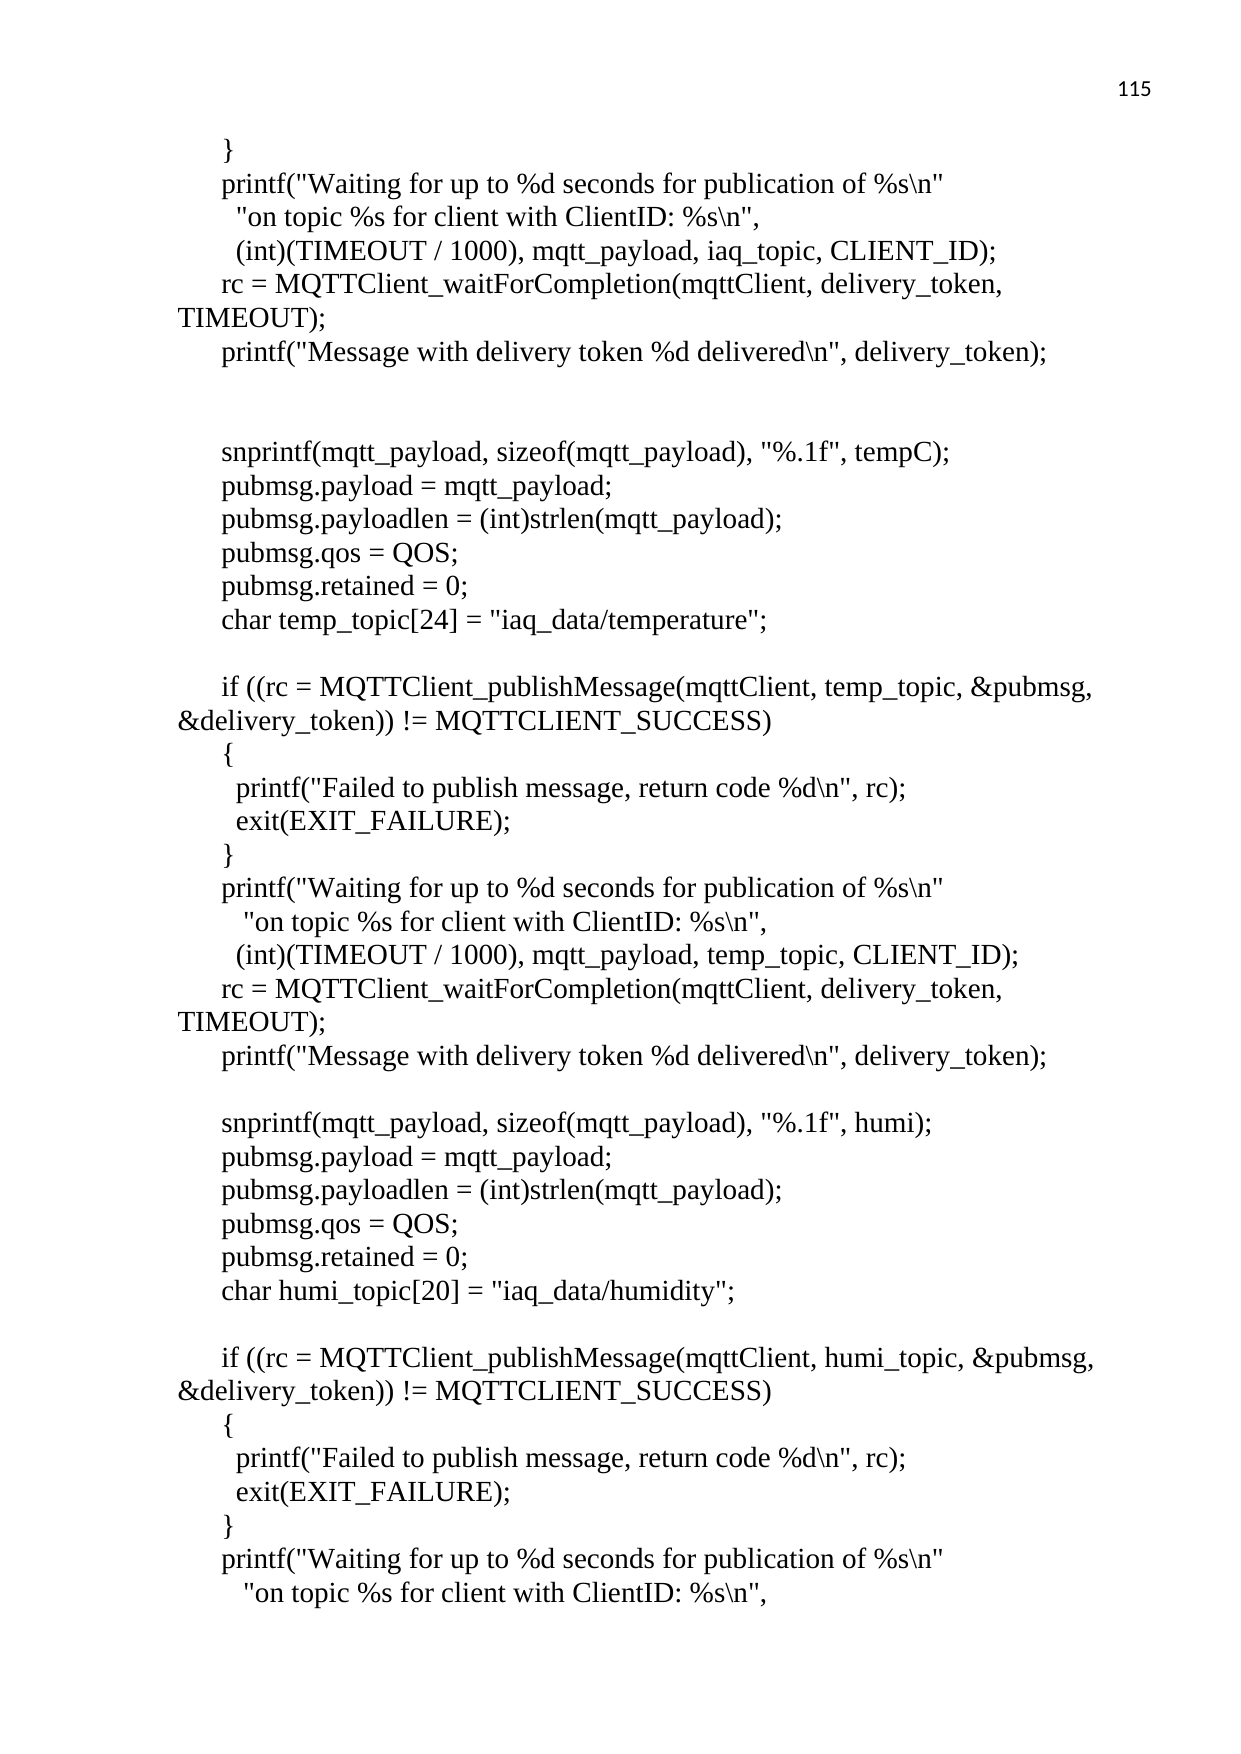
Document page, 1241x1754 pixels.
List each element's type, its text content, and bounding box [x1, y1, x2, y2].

text printf("Waiting for up to %d seconds for publication of %s\n" [177, 166, 1152, 199]
text { [177, 736, 1152, 770]
text char humi_topic[20] = "iaq_data/humidity"; [177, 1273, 1152, 1306]
text pubmsg.payload = mqtt_payload; [177, 468, 1152, 501]
text rc = MQTTClient_waitForCompletion(mqttClient, delivery_token, TIMEOUT); [177, 267, 1152, 334]
text char temp_topic[24] = "iaq_data/temperature"; [177, 602, 1152, 636]
text printf("Failed to publish message, return code %d\n", rc); [177, 770, 1152, 803]
text printf("Message with delivery token %d delivered\n", delivery_token); [177, 334, 1152, 367]
text snprintf(mqtt_payload, sizeof(mqtt_payload), "%.1f", tempC); [177, 434, 1152, 468]
text snprintf(mqtt_payload, sizeof(mqtt_payload), "%.1f", humi); [177, 1105, 1152, 1139]
text pubmsg.qos = QOS; [177, 1206, 1152, 1239]
text { [177, 1407, 1152, 1441]
text (int)(TIMEOUT / 1000), mqtt_payload, iaq_topic, CLIENT_ID); [177, 233, 1152, 267]
text if ((rc = MQTTClient_publishMessage(mqttClient, humi_topic, &pubmsg, &delivery_token)) != MQTTCLIENT_SUCCESS) [177, 1340, 1152, 1407]
text pubmsg.payloadlen = (int)strlen(mqtt_payload); [177, 501, 1152, 535]
text "on topic %s for client with ClientID: %s\n", [177, 199, 1152, 233]
text "on topic %s for client with ClientID: %s\n", [177, 904, 1152, 937]
text pubmsg.retained = 0; [177, 1239, 1152, 1273]
text (int)(TIMEOUT / 1000), mqtt_payload, temp_topic, CLIENT_ID); [177, 937, 1152, 971]
text pubmsg.payload = mqtt_payload; [177, 1139, 1152, 1172]
text if ((rc = MQTTClient_publishMessage(mqttClient, temp_topic, &pubmsg, &delivery_token)) != MQTTCLIENT_SUCCESS) [177, 669, 1152, 736]
text printf("Message with delivery token %d delivered\n", delivery_token); [177, 1038, 1152, 1072]
text printf("Failed to publish message, return code %d\n", rc); [177, 1441, 1152, 1474]
text pubmsg.qos = QOS; [177, 535, 1152, 568]
text } [177, 132, 1152, 166]
text exit(EXIT_FAILURE); [177, 803, 1152, 837]
text printf("Waiting for up to %d seconds for publication of %s\n" [177, 1541, 1152, 1575]
text rc = MQTTClient_waitForCompletion(mqttClient, delivery_token, TIMEOUT); [177, 971, 1152, 1038]
text } [177, 1508, 1152, 1541]
text pubmsg.payloadlen = (int)strlen(mqtt_payload); [177, 1172, 1152, 1206]
text "on topic %s for client with ClientID: %s\n", [177, 1575, 1152, 1608]
text exit(EXIT_FAILURE); [177, 1474, 1152, 1508]
text printf("Waiting for up to %d seconds for publication of %s\n" [177, 870, 1152, 904]
text pubmsg.retained = 0; [177, 568, 1152, 602]
text } [177, 837, 1152, 870]
